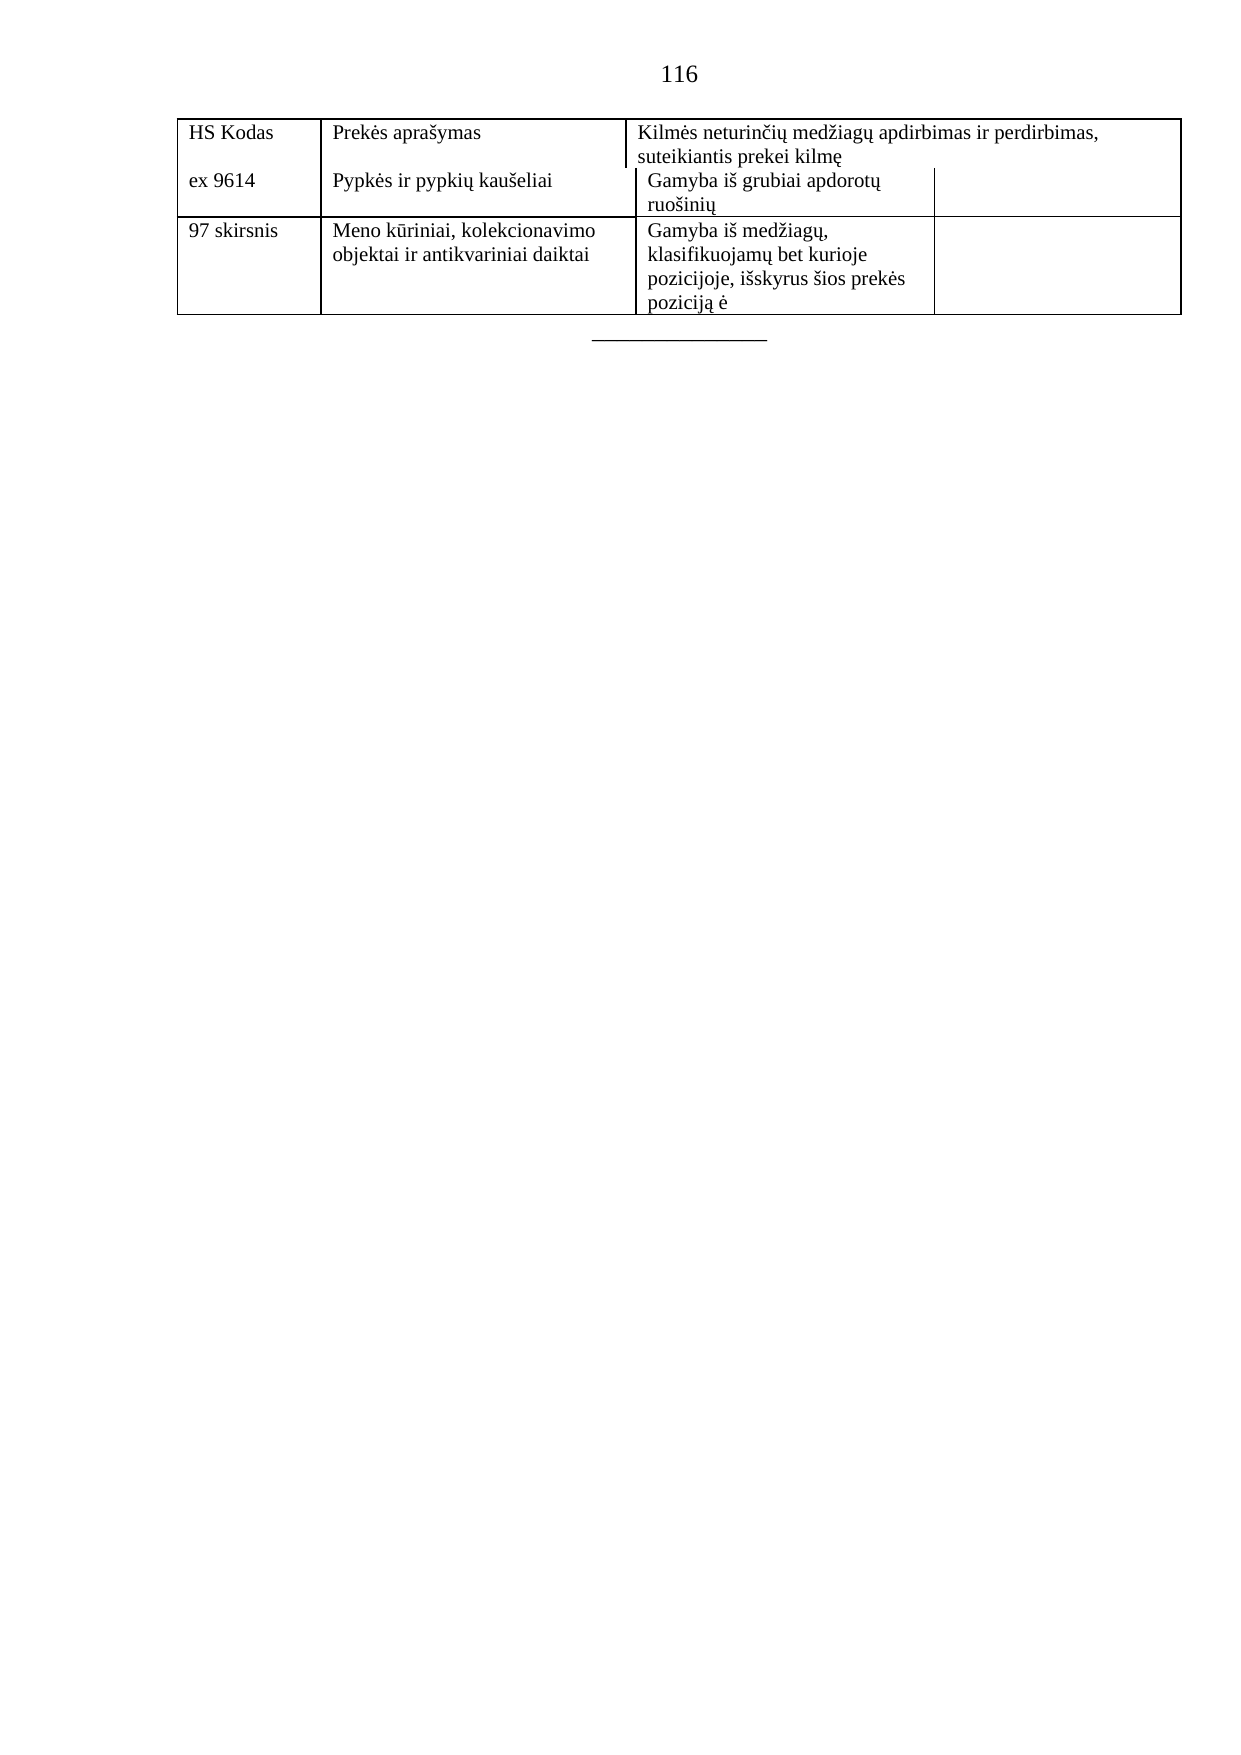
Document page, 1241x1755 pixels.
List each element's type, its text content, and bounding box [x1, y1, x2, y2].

table_cell [935, 168, 1180, 216]
table_cell ex 9614 [178, 168, 320, 216]
text ______________ [177, 315, 1181, 344]
table_header Kilmės neturinčių medžiagų apdirbimas ir perdirbimas, suteikiantis prekei kilmę [627, 120, 1180, 168]
table_cell Gamyba iš grubiai apdorotų ruošinių [637, 168, 934, 216]
table_cell Meno kūriniai, kolekcionavimo objektai ir antikvariniai daiktai [322, 218, 635, 314]
table_cell 97 skirsnis [178, 218, 320, 314]
table_header Prekės aprašymas [322, 120, 625, 168]
table_cell [935, 217, 1180, 314]
table_cell Pypkės ir pypkių kaušeliai [322, 168, 635, 216]
table_header HS Kodas [178, 120, 320, 168]
table_cell Gamyba iš medžiagų, klasifikuojamų bet kurioje pozicijoje, išskyrus šios prekės poziciją ė [637, 217, 934, 314]
